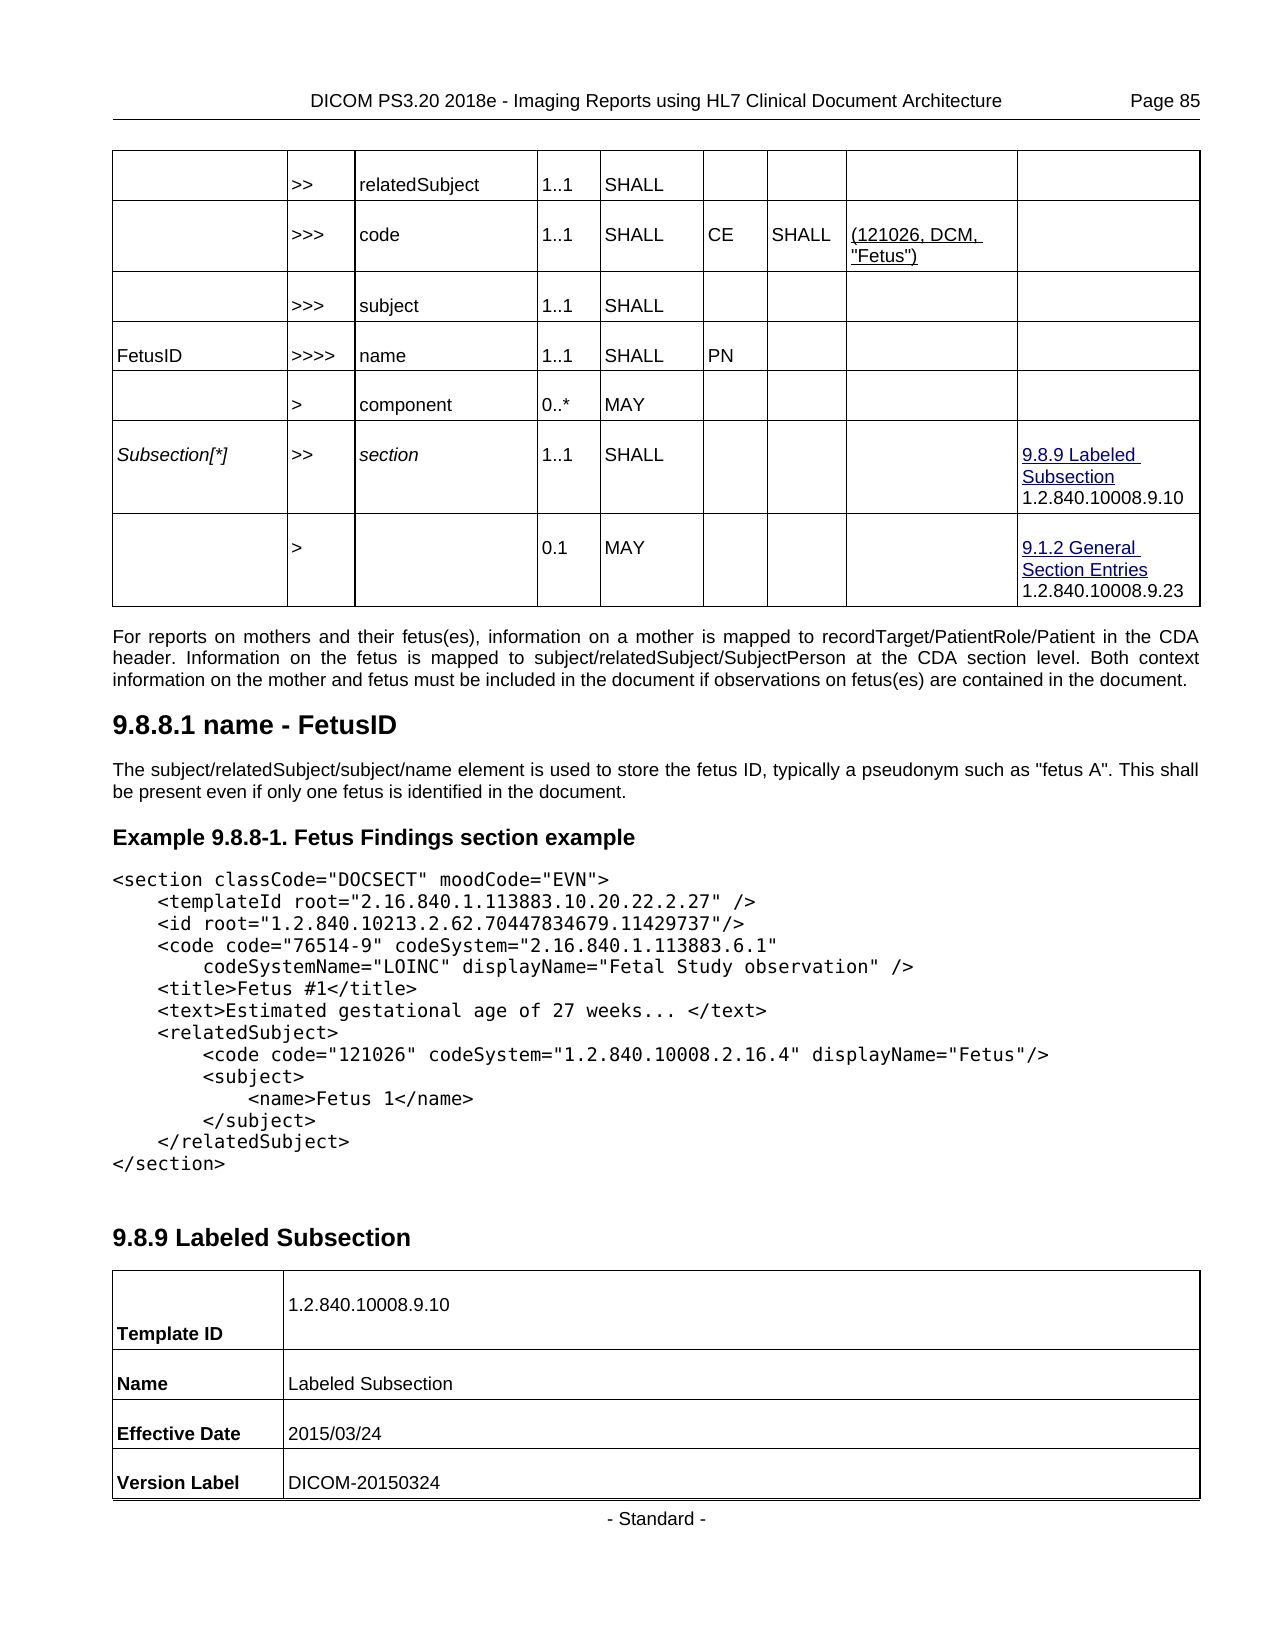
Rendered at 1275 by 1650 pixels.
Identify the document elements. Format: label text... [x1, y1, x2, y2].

table_cell [768, 371, 846, 420]
table_cell subject [356, 272, 537, 321]
table_cell [1018, 201, 1199, 271]
table_cell Name [113, 1350, 283, 1398]
table_cell [847, 371, 1017, 420]
table_cell [1018, 151, 1199, 200]
table_cell Fetus​ID [113, 322, 287, 370]
table_cell MAY [601, 514, 703, 606]
table_cell [847, 151, 1017, 200]
text For reports on mothers and their fetus(es), information on a mother is mapped to recordTarget/PatientRole/Patient in the CDA header. Information on the fetus is mapped to subject/relatedSubject/SubjectPerson at the CDA section level. Both context information on the mother and fetus must be included in the document if observations on fetus(es) are contained in the document. [112, 625, 1200, 690]
table_cell component [356, 371, 537, 420]
table_cell > [288, 514, 354, 606]
table_cell [768, 514, 846, 606]
table_cell [768, 322, 846, 370]
table_cell PN [704, 322, 767, 370]
table_cell [113, 201, 287, 271]
table_cell [113, 272, 287, 321]
table_cell 9.1.2 General Section Entries 1.2.840.10008.9.23 [1018, 514, 1199, 606]
table_cell >> [288, 151, 354, 200]
table_cell [704, 371, 767, 420]
table_cell [847, 322, 1017, 370]
table_cell [847, 421, 1017, 513]
table_cell [847, 272, 1017, 321]
table_cell SHALL [601, 151, 703, 200]
table_cell CE [704, 201, 767, 271]
table_cell [768, 272, 846, 321]
table_cell SHALL [601, 322, 703, 370]
table_cell 2015/03/24 [284, 1400, 1199, 1448]
table_cell DICOM-20150324 [284, 1449, 1199, 1498]
table_cell 1..1 [538, 201, 600, 271]
table_cell 1..1 [538, 272, 600, 321]
table_cell 9.8.9 Labeled Subsection 1.2.840.10008.9.10 [1018, 421, 1199, 513]
table_cell [113, 514, 287, 606]
table_cell SHALL [601, 201, 703, 271]
table_cell [768, 421, 846, 513]
table_cell [356, 514, 537, 606]
text 9.8.8.1 name - FetusID [112, 709, 1200, 740]
table_cell Subsection[*] [113, 421, 287, 513]
table_cell SHALL [601, 421, 703, 513]
table_cell [1018, 371, 1199, 420]
table_cell >>> [288, 272, 354, 321]
table_cell related​Subject [356, 151, 537, 200]
table_cell [704, 421, 767, 513]
table_cell name [356, 322, 537, 370]
table_cell section [356, 421, 537, 513]
table_cell [704, 514, 767, 606]
table_cell SHALL [768, 201, 846, 271]
text The subject/relatedSubject/subject/name element is used to store the fetus ID, typically a pseudonym such as "fetus A". This shall be present even if only one fetus is identified in the document. [112, 759, 1200, 802]
table_cell [1018, 272, 1199, 321]
table_cell [113, 371, 287, 420]
table_cell MAY [601, 371, 703, 420]
table_cell >> [288, 421, 354, 513]
table_cell Version Label [113, 1449, 283, 1498]
table_cell (121026, DCM, "Fetus") [847, 201, 1017, 271]
table_cell code [356, 201, 537, 271]
table_cell [1018, 322, 1199, 370]
table_cell 0..* [538, 371, 600, 420]
table_cell SHALL [601, 272, 703, 321]
table_cell >>>> [288, 322, 354, 370]
table_cell Effective Date [113, 1400, 283, 1448]
table_cell 1..1 [538, 421, 600, 513]
table_cell [113, 151, 287, 200]
table_cell [768, 151, 846, 200]
table_cell [704, 151, 767, 200]
table_cell >>> [288, 201, 354, 271]
text 9.8.9 Labeled Subsection [112, 1223, 1200, 1252]
text <section classCode="DOCSECT" moodCode="EVN"> <templateId root="2.16.840.1.113883.10.20.22.2.27" /> <id root="1.2.840.10213.2.62.70447834679.11429737"/> <code code="76514-9" codeSystem="2.16.840.1.113883.6.1" codeSystemName="LOINC" displayName="Fetal Study observation" /> <title>Fetus #1</title> <text>Estimated gestational age of 27 weeks... </text> <relatedSubject> <code code="121026" codeSystem="1.2.840.10008.2.16.4" displayName="Fetus"/> <subject> <name>Fetus 1</name> </subject> </relatedSubject> </section> [112, 869, 1200, 1204]
table_header 1.2.840.10008.9.10 [284, 1271, 1199, 1349]
table_cell > [288, 371, 354, 420]
table_cell [704, 272, 767, 321]
table_cell Labeled Subsection [284, 1350, 1199, 1398]
text Example 9.8.8-1. Fetus Findings section example [112, 824, 1200, 850]
table_cell 1..1 [538, 322, 600, 370]
table_header Template ID [113, 1271, 283, 1349]
table_cell 0.1 [538, 514, 600, 606]
table_cell 1..1 [538, 151, 600, 200]
table_cell [847, 514, 1017, 606]
